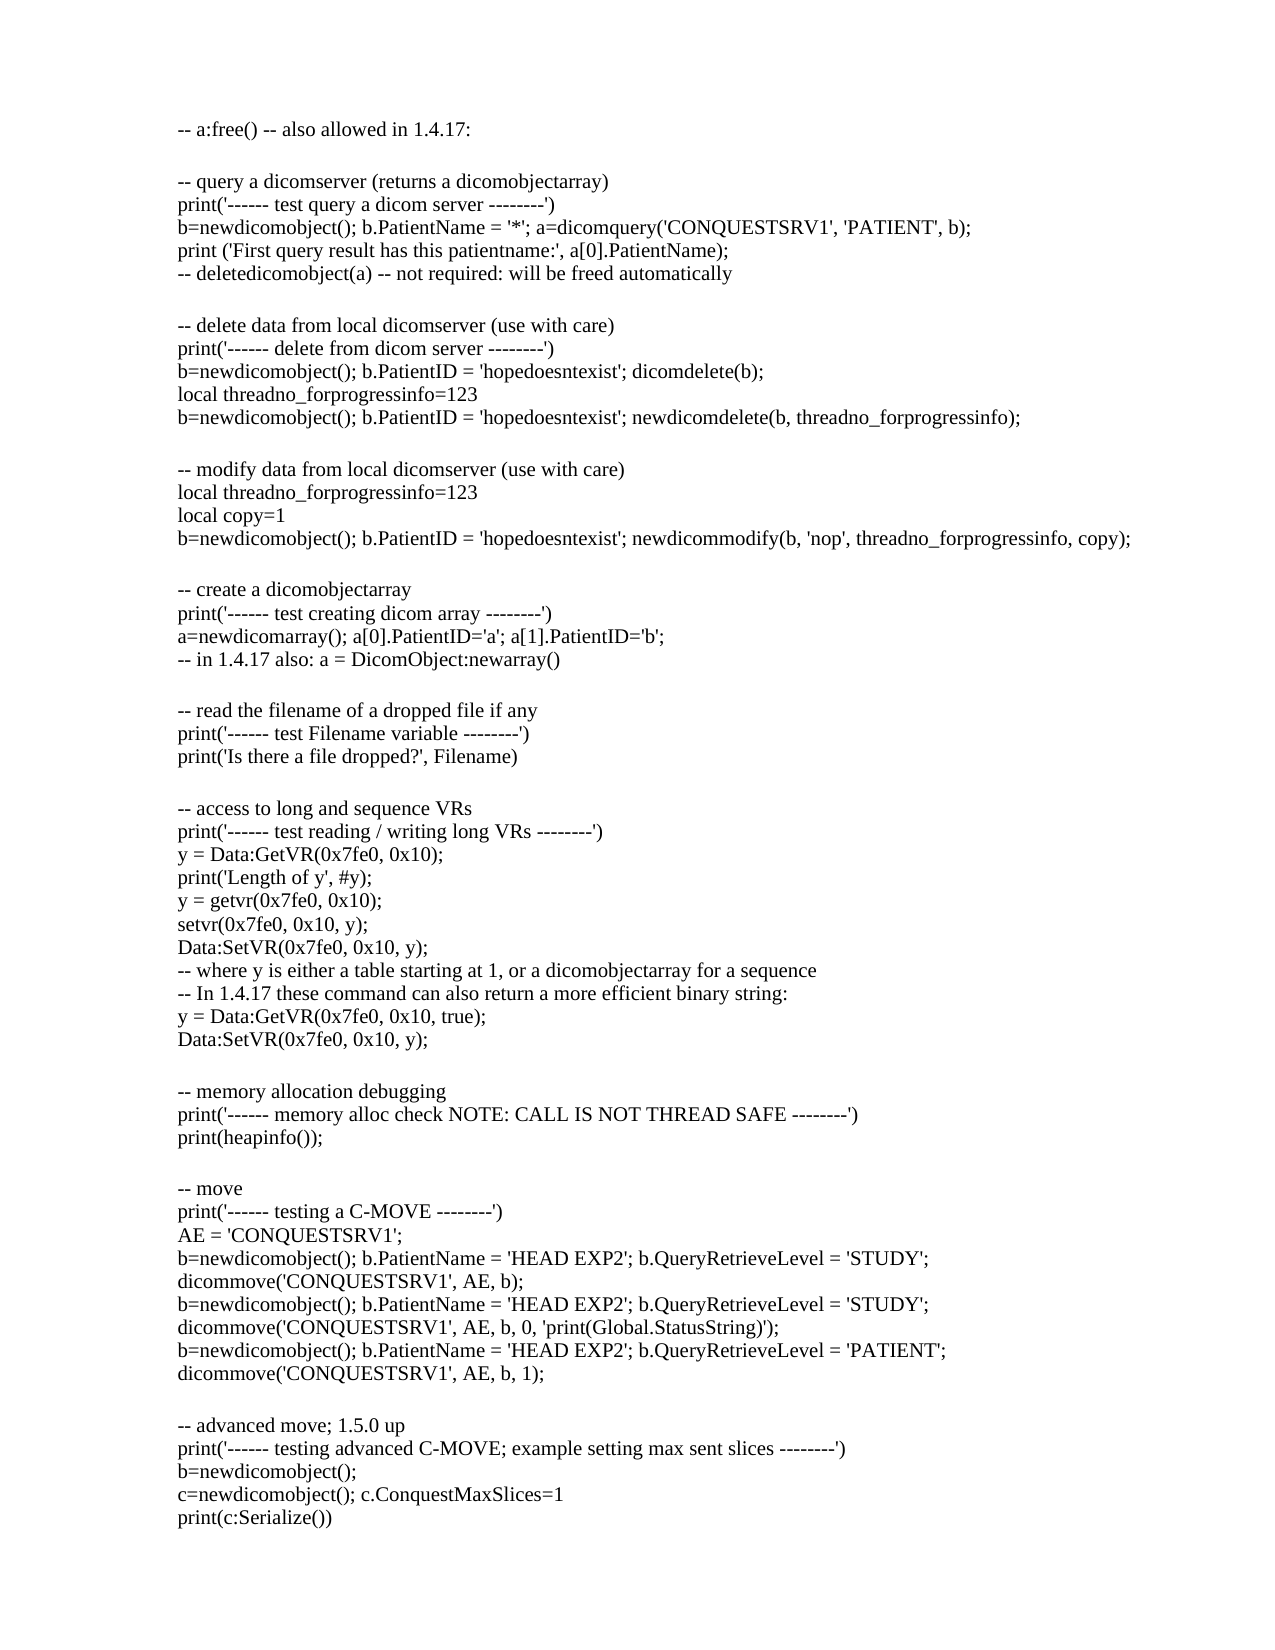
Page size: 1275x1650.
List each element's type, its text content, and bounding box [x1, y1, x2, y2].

list b=newdicomobject(); b.PatientID = 'hopedoesntexist'; newdicommodify(b, 'nop', threadno_forprogressinfo, copy); [177, 527, 1157, 550]
list print('------ test query a dicom server --------') [177, 193, 1157, 216]
list -- read the filename of a dropped file if any [177, 699, 1157, 722]
list -- memory allocation debugging [177, 1079, 1157, 1103]
list -- move [177, 1177, 1157, 1200]
list print('------ delete from dicom server --------') [177, 337, 1157, 360]
list -- create a dicomobjectarray [177, 578, 1157, 601]
list local threadno_forprogressinfo=123 [177, 481, 1157, 504]
list print('------ test Filename variable --------') [177, 722, 1157, 745]
list print('------ memory alloc check NOTE: CALL IS NOT THREAD SAFE --------') [177, 1103, 1157, 1126]
list Data:SetVR(0x7fe0, 0x10, y); [177, 1028, 1157, 1051]
list b=newdicomobject(); b.PatientName = 'HEAD EXP2'; b.QueryRetrieveLevel = 'STUDY'; dicommove('CONQUESTSRV1', AE, b, 0, 'print(Global.StatusString)'); [177, 1293, 1157, 1339]
list Data:SetVR(0x7fe0, 0x10, y); [177, 936, 1157, 959]
list print(c:Serialize()) [177, 1506, 1157, 1529]
list b=newdicomobject(); [177, 1460, 1157, 1483]
list b=newdicomobject(); b.PatientName = 'HEAD EXP2'; b.QueryRetrieveLevel = 'STUDY'; dicommove('CONQUESTSRV1', AE, b); [177, 1247, 1157, 1293]
list -- in 1.4.17 also: a = DicomObject:newarray() [177, 648, 1157, 671]
list c=newdicomobject(); c.ConquestMaxSlices=1 [177, 1483, 1157, 1506]
list -- deletedicomobject(a) -- not required: will be freed automatically [177, 262, 1157, 285]
list -- modify data from local dicomserver (use with care) [177, 457, 1157, 481]
list -- query a dicomserver (returns a dicomobjectarray) [177, 169, 1157, 193]
list print('Is there a file dropped?', Filename) [177, 745, 1157, 768]
list -- In 1.4.17 these command can also return a more efficient binary string: [177, 982, 1157, 1005]
list b=newdicomobject(); b.PatientName = 'HEAD EXP2'; b.QueryRetrieveLevel = 'PATIENT'; dicommove('CONQUESTSRV1', AE, b, 1); [177, 1339, 1157, 1385]
list local copy=1 [177, 504, 1157, 527]
list setvr(0x7fe0, 0x10, y); [177, 912, 1157, 936]
list b=newdicomobject(); b.PatientID = 'hopedoesntexist'; newdicomdelete(b, threadno_forprogressinfo); [177, 406, 1157, 429]
list print(heapinfo()); [177, 1126, 1157, 1149]
list print('------ test creating dicom array --------') [177, 601, 1157, 624]
list local threadno_forprogressinfo=123 [177, 383, 1157, 406]
list -- where y is either a table starting at 1, or a dicomobjectarray for a sequence [177, 959, 1157, 982]
list -- a:free() -- also allowed in 1.4.17: [177, 118, 1157, 141]
list print('------ testing advanced C-MOVE; example setting max sent slices --------') [177, 1437, 1157, 1460]
list y = Data:GetVR(0x7fe0, 0x10); [177, 843, 1157, 866]
list -- delete data from local dicomserver (use with care) [177, 313, 1157, 337]
list b=newdicomobject(); b.PatientID = 'hopedoesntexist'; dicomdelete(b); [177, 360, 1157, 383]
list print('------ test reading / writing long VRs --------') [177, 820, 1157, 843]
list a=newdicomarray(); a[0].PatientID='a'; a[1].PatientID='b'; [177, 624, 1157, 648]
list y = getvr(0x7fe0, 0x10); [177, 889, 1157, 912]
list -- access to long and sequence VRs [177, 797, 1157, 820]
list print('------ testing a C-MOVE --------') [177, 1200, 1157, 1223]
list AE = 'CONQUESTSRV1'; [177, 1223, 1157, 1247]
list y = Data:GetVR(0x7fe0, 0x10, true); [177, 1005, 1157, 1028]
list -- advanced move; 1.5.0 up [177, 1414, 1157, 1437]
list b=newdicomobject(); b.PatientName = '*'; a=dicomquery('CONQUESTSRV1', 'PATIENT', b); [177, 216, 1157, 239]
list print ('First query result has this patientname:', a[0].PatientName); [177, 239, 1157, 262]
list print('Length of y', #y); [177, 866, 1157, 889]
